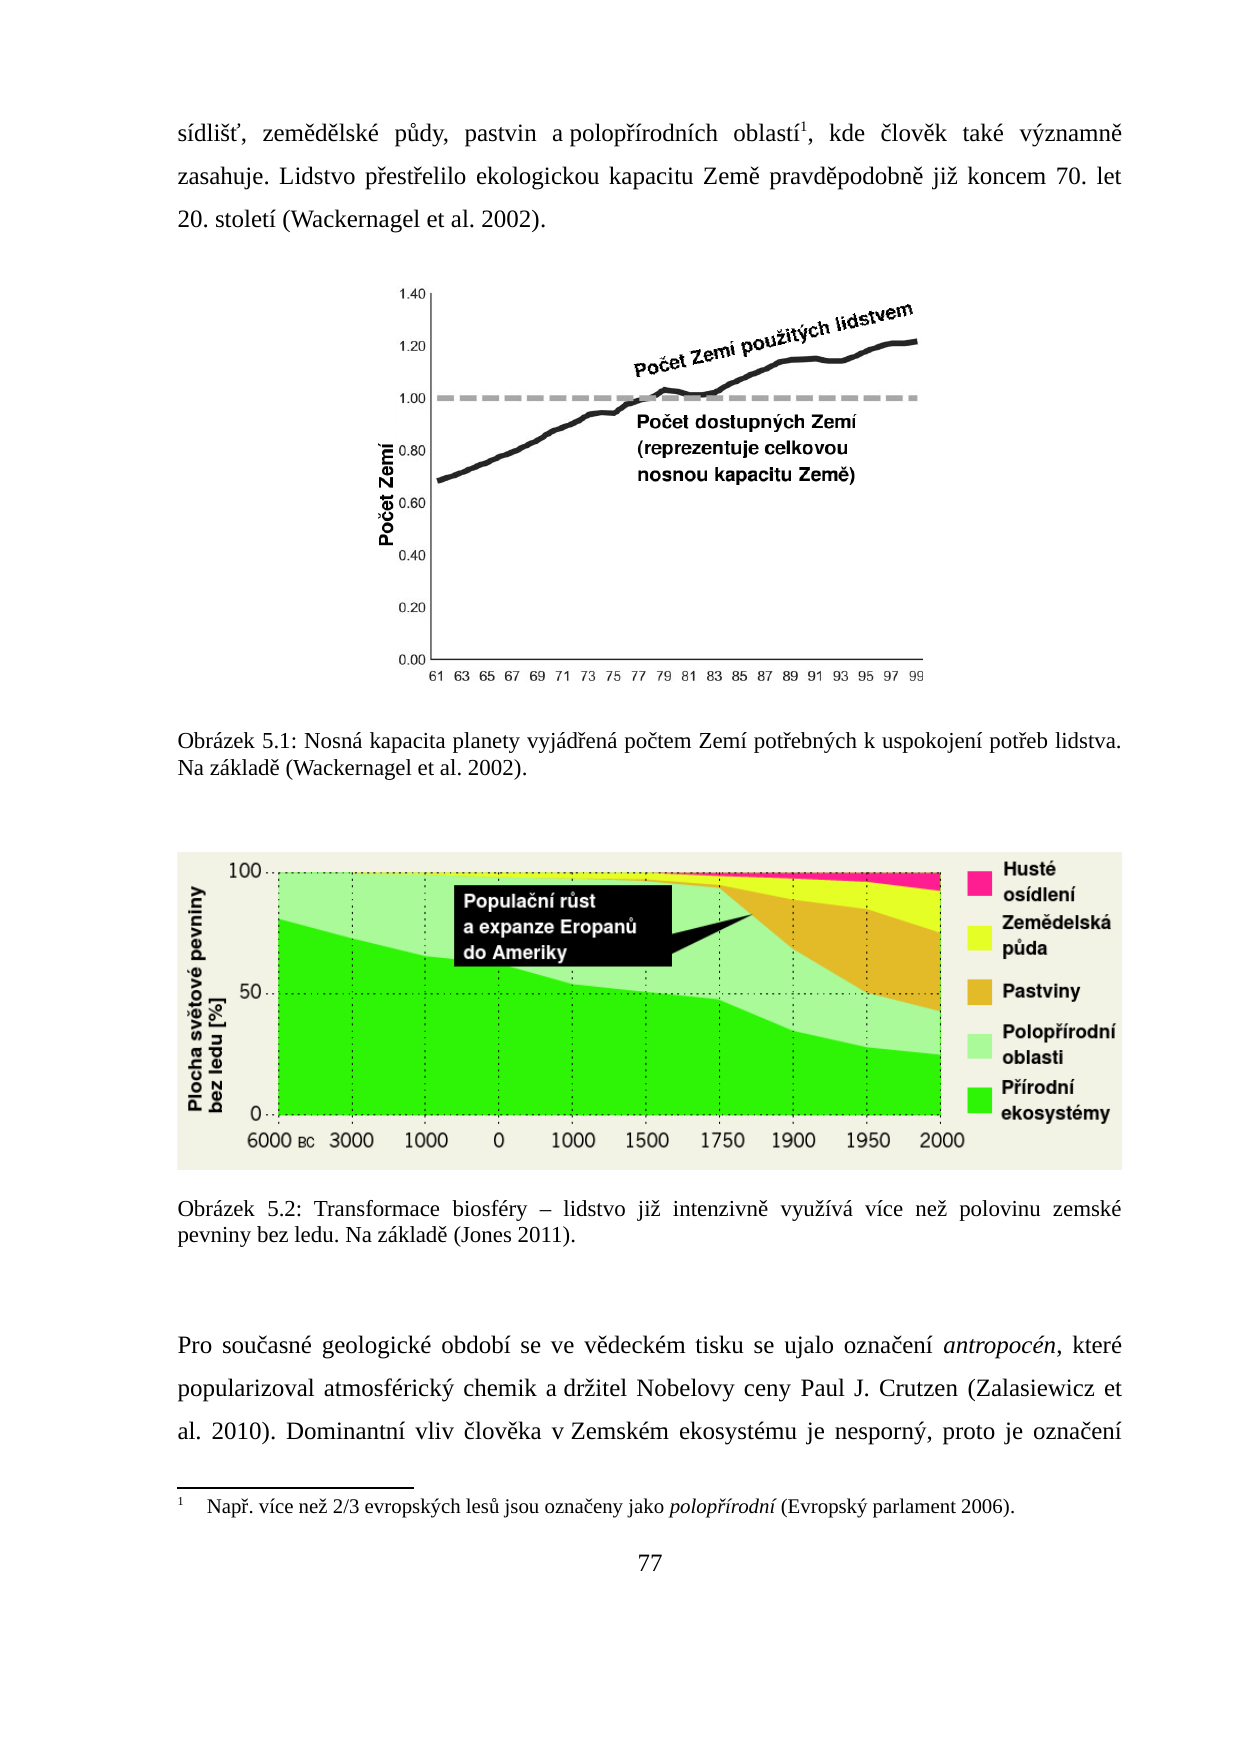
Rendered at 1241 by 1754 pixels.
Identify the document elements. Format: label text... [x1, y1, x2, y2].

picture [376, 286, 923, 689]
text Např. více než 2/3 evropských lesů jsou označeny jako polopřírodní (Evropský parlament 2006). [177, 1494, 1122, 1518]
text sídlišť, zemědělské půdy, pastvin a polopřírodních oblastí, kde člověk také významně zasahuje. Lidstvo přestřelilo ekologickou kapacitu Země pravděpodobně již koncem 70. let 20. století (Wackernagel et al. 2002). [177, 118, 1122, 233]
picture [177, 852, 1123, 1170]
text Obrázek 5.1: Nosná kapacita planety vyjádřená počtem Zemí potřebných k uspokojení potřeb lidstva. Na základě (Wackernagel et al. 2002). [177, 728, 1122, 780]
text Obrázek 5.2: Transformace biosféry – lidstvo již intenzivně využívá více než polovinu zemské pevniny bez ledu. Na základě (Jones 2011). [177, 1195, 1122, 1248]
list Pro současné geologické období se ve vědeckém tisku se ujalo označení antropocén, které popularizoval atmosférický chemik a držitel Nobelovy ceny Paul J. Crutzen (Zalasiewicz et al. 2010). Dominantní vliv člověka v Zemském ekosystému je nesporný, proto je označení [177, 1330, 1122, 1445]
